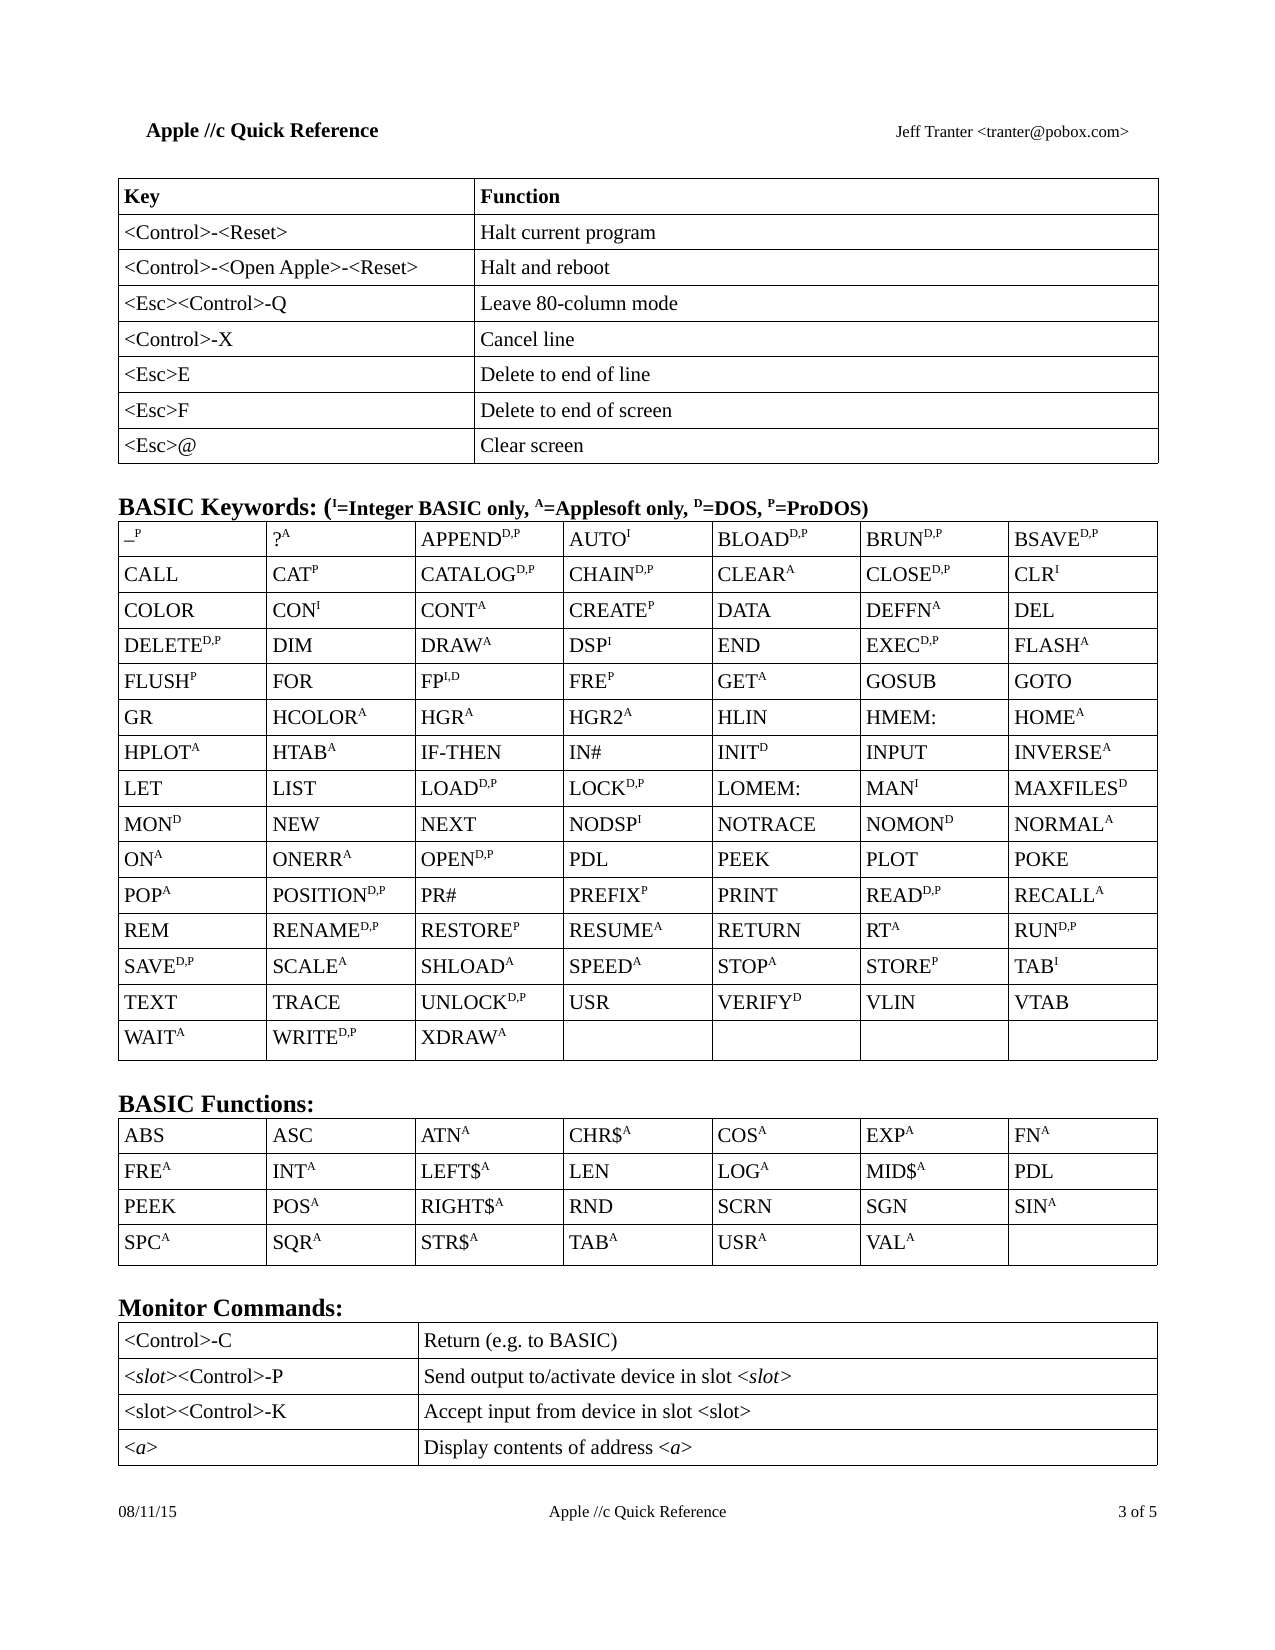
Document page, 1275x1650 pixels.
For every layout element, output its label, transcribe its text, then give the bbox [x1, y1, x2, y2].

table_cell RND [564, 1190, 712, 1224]
table_cell Clear screen [475, 429, 1158, 463]
table_cell STOPA [713, 949, 860, 984]
table_cell HGRA [416, 700, 563, 734]
table_cell Send output to/activate device in slot <slot> [419, 1359, 1157, 1393]
table_cell LET [119, 771, 266, 806]
table_cell USRA [713, 1225, 860, 1264]
table_cell EXECD,P [861, 629, 1008, 663]
table_cell [1009, 1021, 1157, 1060]
table_header ATNA [416, 1119, 563, 1153]
table_cell RUND,P [1009, 914, 1157, 948]
table_cell POPA [119, 878, 266, 913]
table_cell INTA [267, 1154, 415, 1189]
table_cell Halt current program [475, 215, 1158, 249]
table_cell PLOT [861, 842, 1008, 877]
table_cell HMEM: [861, 700, 1008, 734]
table_cell SINA [1009, 1190, 1157, 1224]
table_cell GETA [713, 664, 860, 699]
table_cell HPLOTA [119, 736, 266, 770]
table_cell CONTA [416, 593, 563, 628]
table_cell GOTO [1009, 664, 1157, 699]
table_cell HGR2A [564, 700, 712, 734]
table_cell <Esc>E [119, 357, 474, 392]
text BASIC Keywords: (I=Integer BASIC only, A=Applesoft only, D=DOS, P=ProDOS) [118, 492, 1157, 521]
table_cell SPEEDA [564, 949, 712, 984]
text Monitor Commands: [118, 1293, 1157, 1322]
table_cell CONI [267, 593, 415, 628]
table_cell VALA [861, 1225, 1008, 1264]
table_cell FPI,D [416, 664, 563, 699]
table_cell PDL [1009, 1154, 1157, 1189]
table_cell LEFT$A [416, 1154, 563, 1189]
table_cell <Esc><Control>-Q [119, 286, 474, 321]
table_header EXPA [861, 1119, 1008, 1153]
table_cell LIST [267, 771, 415, 806]
table_cell <Esc>F [119, 393, 474, 427]
table_header ?A [267, 522, 415, 556]
table_cell LOCKD,P [564, 771, 712, 806]
table_cell LEN [564, 1154, 712, 1189]
table_header Function [475, 179, 1158, 214]
table_cell TABI [1009, 949, 1157, 984]
table_cell VERIFYD [713, 985, 860, 1019]
table_cell UNLOCKD,P [416, 985, 563, 1019]
table_cell LOMEM: [713, 771, 860, 806]
table_header Return (e.g. to BASIC) [419, 1323, 1157, 1358]
table_cell Delete to end of line [475, 357, 1158, 392]
table_cell [1009, 1225, 1157, 1264]
table_cell TABA [564, 1225, 712, 1264]
table_cell CATALOGD,P [416, 557, 563, 592]
table_cell FOR [267, 664, 415, 699]
table_header BLOADD,P [713, 522, 860, 556]
table_cell STOREP [861, 949, 1008, 984]
table_cell <Control>-<Reset> [119, 215, 474, 249]
table_cell HCOLORA [267, 700, 415, 734]
table_cell Accept input from device in slot <slot> [419, 1395, 1157, 1429]
table_cell POSA [267, 1190, 415, 1224]
table_cell NEXT [416, 807, 563, 841]
table_cell FREA [119, 1154, 266, 1189]
table_cell IF-THEN [416, 736, 563, 770]
table_cell MANI [861, 771, 1008, 806]
table_cell RECALLA [1009, 878, 1157, 913]
table_cell CREATEP [564, 593, 712, 628]
table_cell PRINT [713, 878, 860, 913]
table_cell Leave 80-column mode [475, 286, 1158, 321]
table_cell PEEK [119, 1190, 266, 1224]
table_cell <Control>-X [119, 322, 474, 356]
table_header ABS [119, 1119, 266, 1153]
table_cell COLOR [119, 593, 266, 628]
table_cell LOADD,P [416, 771, 563, 806]
text BASIC Functions: [118, 1089, 1157, 1117]
table_header CHR$A [564, 1119, 712, 1153]
table_header <Control>-C [119, 1323, 418, 1358]
table_cell REM [119, 914, 266, 948]
table_cell CLEARA [713, 557, 860, 592]
table_header AUTOI [564, 522, 712, 556]
table_cell DEL [1009, 593, 1157, 628]
table_cell STR$A [416, 1225, 563, 1264]
table_cell CALL [119, 557, 266, 592]
table_cell FLASHA [1009, 629, 1157, 663]
table_cell RIGHT$A [416, 1190, 563, 1224]
table_header ASC [267, 1119, 415, 1153]
table_cell [713, 1021, 860, 1060]
table_cell SPCA [119, 1225, 266, 1264]
table_cell SQRA [267, 1225, 415, 1264]
table_cell ONA [119, 842, 266, 877]
table_cell PEEK [713, 842, 860, 877]
table_cell VTAB [1009, 985, 1157, 1019]
table_cell DATA [713, 593, 860, 628]
table_cell DEFFNA [861, 593, 1008, 628]
table_cell NODSPI [564, 807, 712, 841]
table_cell HOMEA [1009, 700, 1157, 734]
table_cell NOTRACE [713, 807, 860, 841]
table_cell SCRN [713, 1190, 860, 1224]
table_cell ONERRA [267, 842, 415, 877]
table_cell GR [119, 700, 266, 734]
table_cell PDL [564, 842, 712, 877]
table_header Key [119, 179, 474, 214]
table_cell HLIN [713, 700, 860, 734]
table_cell DRAWA [416, 629, 563, 663]
table_cell WRITED,P [267, 1021, 415, 1060]
table_cell OPEND,P [416, 842, 563, 877]
table_cell CATP [267, 557, 415, 592]
table_cell [564, 1021, 712, 1060]
table_cell Cancel line [475, 322, 1158, 356]
table_cell RESUMEA [564, 914, 712, 948]
table_cell USR [564, 985, 712, 1019]
table_header FNA [1009, 1119, 1157, 1153]
table_cell MID$A [861, 1154, 1008, 1189]
table_cell INVERSEA [1009, 736, 1157, 770]
table_cell XDRAWA [416, 1021, 563, 1060]
table_cell NEW [267, 807, 415, 841]
table_cell SAVED,P [119, 949, 266, 984]
table_cell SHLOADA [416, 949, 563, 984]
table_cell IN# [564, 736, 712, 770]
table_cell VLIN [861, 985, 1008, 1019]
table_cell NORMALA [1009, 807, 1157, 841]
table_cell POSITIOND,P [267, 878, 415, 913]
table_cell HTABA [267, 736, 415, 770]
table_cell CHAIND,P [564, 557, 712, 592]
table_cell <Control>-<Open Apple>-<Reset> [119, 250, 474, 285]
table_cell SGN [861, 1190, 1008, 1224]
table_cell NOMOND [861, 807, 1008, 841]
table_cell INITD [713, 736, 860, 770]
table_cell MAXFILESD [1009, 771, 1157, 806]
table_header –P [119, 522, 266, 556]
table_cell TEXT [119, 985, 266, 1019]
table_cell WAITA [119, 1021, 266, 1060]
table_cell DSPI [564, 629, 712, 663]
table_cell FLUSHP [119, 664, 266, 699]
table_cell POKE [1009, 842, 1157, 877]
table_cell <slot><Control>-K [119, 1395, 418, 1429]
table_cell FREP [564, 664, 712, 699]
table_cell MOND [119, 807, 266, 841]
table_cell LOGA [713, 1154, 860, 1189]
table_cell GOSUB [861, 664, 1008, 699]
table_cell SCALEA [267, 949, 415, 984]
table_cell READD,P [861, 878, 1008, 913]
table_cell RETURN [713, 914, 860, 948]
table_cell DELETED,P [119, 629, 266, 663]
table_cell [861, 1021, 1008, 1060]
table_cell DIM [267, 629, 415, 663]
table_cell INPUT [861, 736, 1008, 770]
table_cell END [713, 629, 860, 663]
table_header BRUND,P [861, 522, 1008, 556]
table_cell CLOSED,P [861, 557, 1008, 592]
table_cell RENAMED,P [267, 914, 415, 948]
table_cell Delete to end of screen [475, 393, 1158, 427]
table_cell Display contents of address <a> [419, 1430, 1157, 1465]
table_cell PREFIXP [564, 878, 712, 913]
table_cell <a> [119, 1430, 418, 1465]
table_header BSAVED,P [1009, 522, 1157, 556]
table_cell Halt and reboot [475, 250, 1158, 285]
table_cell <slot><Control>-P [119, 1359, 418, 1393]
table_header COSA [713, 1119, 860, 1153]
table_cell PR# [416, 878, 563, 913]
table_cell CLRI [1009, 557, 1157, 592]
table_header APPENDD,P [416, 522, 563, 556]
table_cell TRACE [267, 985, 415, 1019]
table_cell RTA [861, 914, 1008, 948]
table_cell RESTOREP [416, 914, 563, 948]
table_cell <Esc>@ [119, 429, 474, 463]
